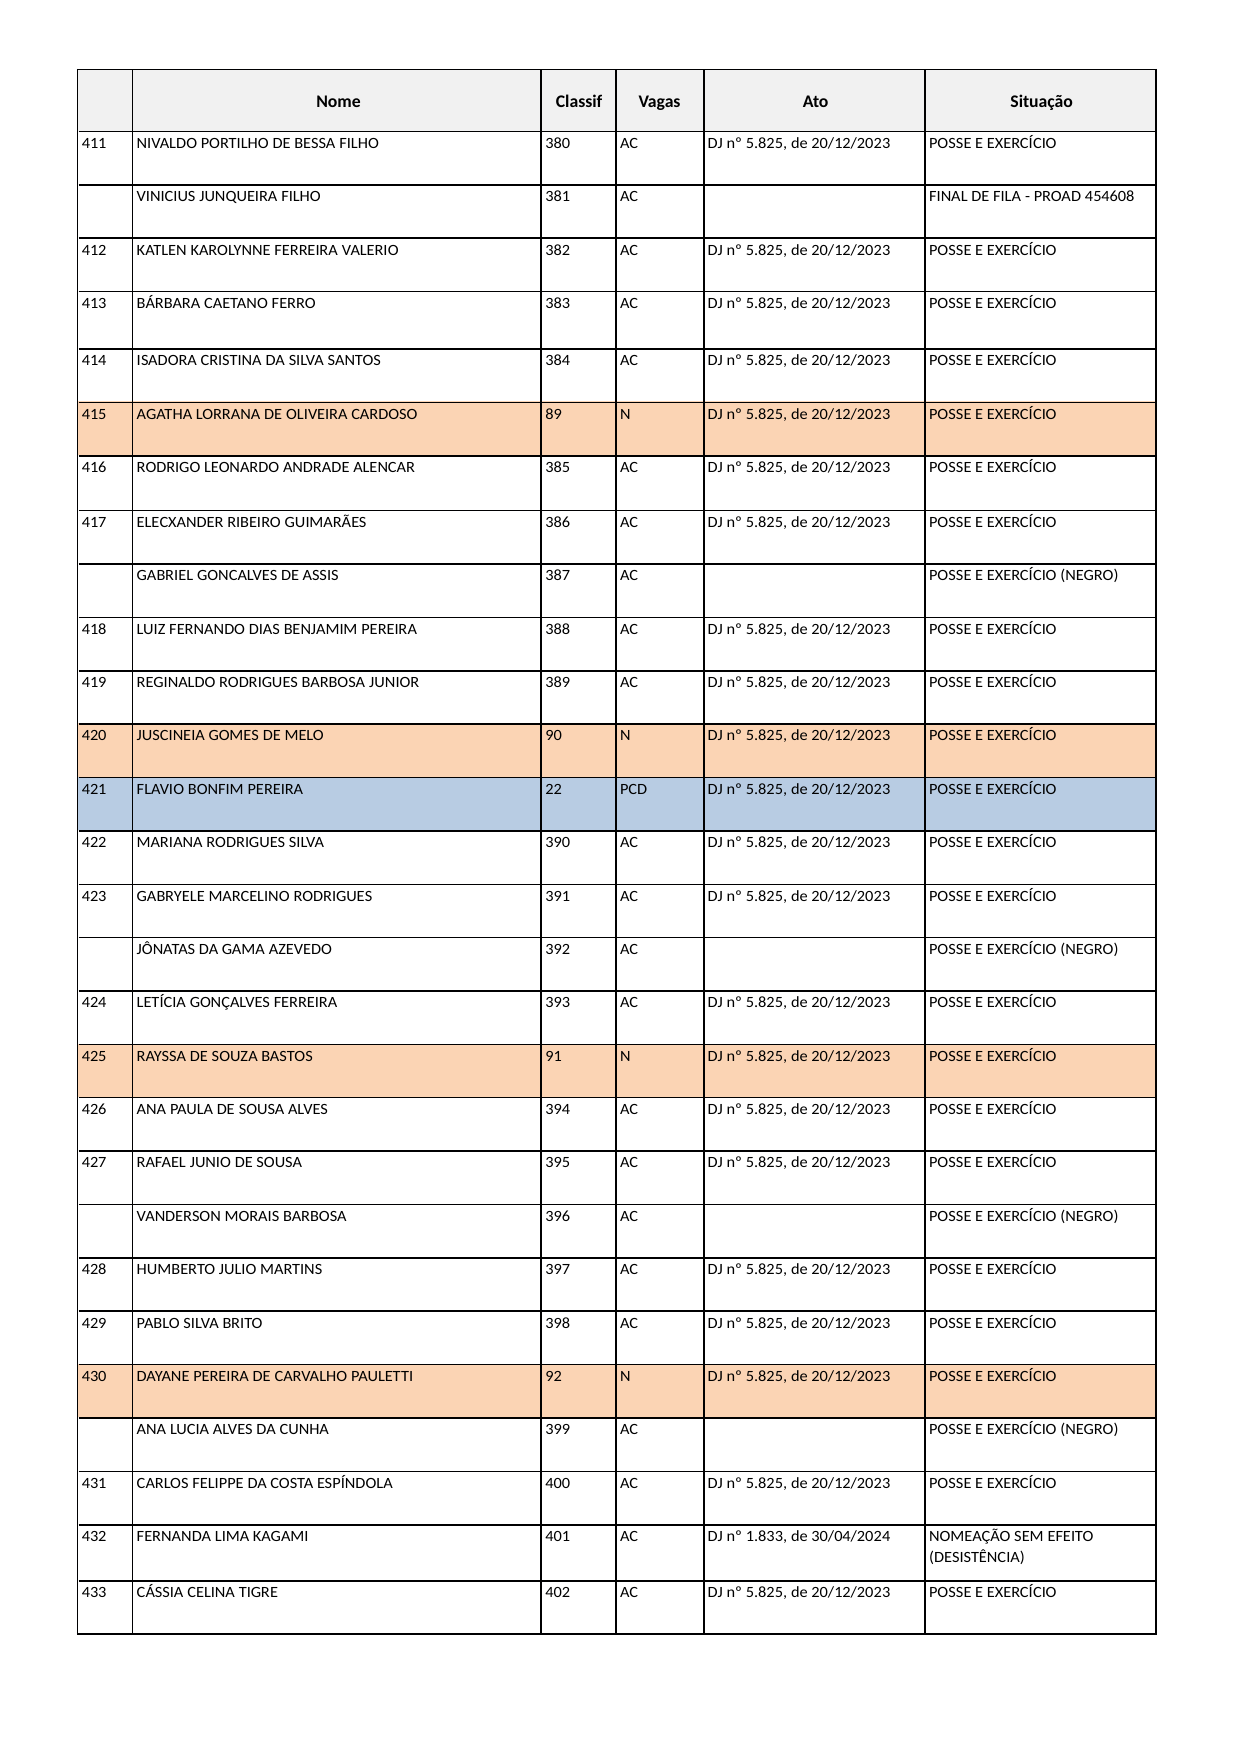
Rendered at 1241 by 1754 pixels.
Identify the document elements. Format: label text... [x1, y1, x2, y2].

table_cell AC [617, 1259, 703, 1310]
table_cell KATLEN KAROLYNNE FERREIRA VALERIO [133, 239, 540, 291]
table_cell DJ nº 5.825, de 20/12/2023 [705, 1152, 924, 1204]
table_cell NOMEAÇÃO SEM EFEITO (DESISTÊNCIA) [926, 1526, 1155, 1580]
table_cell POSSE E EXERCÍCIO [926, 1152, 1155, 1204]
table_cell MARIANA RODRIGUES SILVA [133, 832, 540, 883]
table_cell AC [617, 511, 703, 563]
table_cell BÁRBARA CAETANO FERRO [133, 292, 540, 348]
table_cell POSSE E EXERCÍCIO [926, 511, 1155, 563]
table_cell 423 [78, 885, 132, 937]
table_cell JUSCINEIA GOMES DE MELO [133, 725, 540, 777]
table_cell AC [617, 457, 703, 510]
table_cell N [617, 1045, 703, 1097]
table_cell 89 [542, 403, 615, 455]
table_cell POSSE E EXERCÍCIO (NEGRO) [926, 565, 1155, 616]
table_cell 395 [542, 1152, 615, 1204]
table_cell POSSE E EXERCÍCIO [926, 403, 1155, 455]
table_cell 386 [542, 511, 615, 563]
table_cell POSSE E EXERCÍCIO (NEGRO) [926, 938, 1155, 990]
table_cell AC [617, 132, 703, 184]
table_cell AC [617, 292, 703, 348]
table_cell CÁSSIA CELINA TIGRE [133, 1582, 540, 1633]
table_cell 382 [542, 239, 615, 291]
table_cell AC [617, 618, 703, 670]
table_cell POSSE E EXERCÍCIO [926, 457, 1155, 510]
table_cell FINAL DE FILA - PROAD 454608 [926, 186, 1155, 237]
table_cell 412 [78, 238, 132, 291]
table_cell POSSE E EXERCÍCIO [926, 725, 1155, 777]
table_cell 413 [78, 292, 132, 348]
table_cell DJ nº 5.825, de 20/12/2023 [705, 457, 924, 510]
table_cell 419 [78, 671, 132, 723]
table_cell DJ nº 5.825, de 20/12/2023 [705, 403, 924, 455]
table_cell POSSE E EXERCÍCIO [926, 1312, 1155, 1364]
table_cell AC [617, 1419, 703, 1471]
table_cell 398 [542, 1312, 615, 1364]
table_cell [78, 564, 132, 616]
table_cell 431 [78, 1472, 132, 1524]
table_cell DJ nº 5.825, de 20/12/2023 [705, 1365, 924, 1417]
table_cell POSSE E EXERCÍCIO (NEGRO) [926, 1419, 1155, 1471]
table_cell DJ nº 5.825, de 20/12/2023 [705, 725, 924, 777]
table_cell 425 [78, 1045, 132, 1097]
table_cell DJ nº 5.825, de 20/12/2023 [705, 885, 924, 937]
table_cell 383 [542, 292, 615, 348]
table_cell 432 [78, 1525, 132, 1580]
table_cell 91 [542, 1045, 615, 1097]
table_cell [705, 1419, 924, 1471]
table_cell POSSE E EXERCÍCIO [926, 885, 1155, 937]
table_cell [705, 1205, 924, 1257]
table_cell [78, 938, 132, 990]
table_cell AC [617, 672, 703, 723]
table_cell 400 [542, 1472, 615, 1524]
table_cell 392 [542, 938, 615, 990]
table_cell 421 [78, 778, 132, 830]
table_cell 384 [542, 350, 615, 401]
table_cell 416 [78, 456, 132, 510]
table_cell N [617, 725, 703, 777]
table_cell AC [617, 186, 703, 237]
table_cell AC [617, 992, 703, 1043]
table_cell LUIZ FERNANDO DIAS BENJAMIM PEREIRA [133, 618, 540, 670]
table_cell DJ nº 5.825, de 20/12/2023 [705, 832, 924, 883]
table_cell DJ nº 5.825, de 20/12/2023 [705, 511, 924, 563]
table_cell NIVALDO PORTILHO DE BESSA FILHO [133, 132, 540, 184]
table_cell 417 [78, 511, 132, 563]
table_cell POSSE E EXERCÍCIO [926, 292, 1155, 348]
table_cell N [617, 403, 703, 455]
table_header Vagas [617, 70, 703, 131]
table_cell FERNANDA LIMA KAGAMI [133, 1526, 540, 1580]
table_cell AC [617, 1152, 703, 1204]
table_cell AGATHA LORRANA DE OLIVEIRA CARDOSO [133, 403, 540, 455]
table_cell 397 [542, 1259, 615, 1310]
table_cell DJ nº 5.825, de 20/12/2023 [705, 1045, 924, 1097]
table_cell 388 [542, 618, 615, 670]
table_cell LETÍCIA GONÇALVES FERREIRA [133, 992, 540, 1043]
table_cell 422 [78, 831, 132, 883]
table_cell AC [617, 885, 703, 937]
table_cell DJ nº 5.825, de 20/12/2023 [705, 778, 924, 830]
table_cell DJ nº 5.825, de 20/12/2023 [705, 1582, 924, 1633]
table_cell AC [617, 832, 703, 883]
table_cell DJ nº 5.825, de 20/12/2023 [705, 1312, 924, 1364]
table_cell AC [617, 1312, 703, 1364]
table_cell 418 [78, 618, 132, 670]
table_cell POSSE E EXERCÍCIO [926, 618, 1155, 670]
table_cell DJ nº 5.825, de 20/12/2023 [705, 672, 924, 723]
table_cell [705, 938, 924, 990]
table_cell 380 [542, 132, 615, 184]
table_cell POSSE E EXERCÍCIO [926, 350, 1155, 401]
table_cell DJ nº 5.825, de 20/12/2023 [705, 350, 924, 401]
table_cell GABRYELE MARCELINO RODRIGUES [133, 885, 540, 937]
table_cell 426 [78, 1098, 132, 1150]
table_cell 92 [542, 1365, 615, 1417]
table_header [78, 70, 132, 131]
table_cell 390 [542, 832, 615, 883]
table_cell 424 [78, 991, 132, 1043]
table_cell ELECXANDER RIBEIRO GUIMARÃES [133, 511, 540, 563]
table_cell 402 [542, 1582, 615, 1633]
table_cell DJ nº 5.825, de 20/12/2023 [705, 1098, 924, 1150]
table_cell [78, 1205, 132, 1257]
table_cell VINICIUS JUNQUEIRA FILHO [133, 186, 540, 237]
table_cell RODRIGO LEONARDO ANDRADE ALENCAR [133, 457, 540, 510]
table_cell POSSE E EXERCÍCIO [926, 1045, 1155, 1097]
table_header Situação [926, 70, 1155, 131]
table_cell N [617, 1365, 703, 1417]
table_cell POSSE E EXERCÍCIO [926, 832, 1155, 883]
table_cell 387 [542, 565, 615, 616]
table_cell [705, 565, 924, 616]
table_cell DAYANE PEREIRA DE CARVALHO PAULETTI [133, 1365, 540, 1417]
table_cell 433 [78, 1581, 132, 1633]
table_cell 396 [542, 1205, 615, 1257]
table_cell HUMBERTO JULIO MARTINS [133, 1259, 540, 1310]
table_cell DJ nº 5.825, de 20/12/2023 [705, 1472, 924, 1524]
table_cell 411 [78, 132, 132, 184]
table_cell POSSE E EXERCÍCIO [926, 1472, 1155, 1524]
table_cell POSSE E EXERCÍCIO [926, 1259, 1155, 1310]
table_cell 430 [78, 1365, 132, 1417]
table_cell DJ nº 5.825, de 20/12/2023 [705, 132, 924, 184]
table_cell [78, 1418, 132, 1471]
table_cell DJ nº 1.833, de 30/04/2024 [705, 1526, 924, 1580]
table_cell ANA PAULA DE SOUSA ALVES [133, 1098, 540, 1150]
table_cell 420 [78, 724, 132, 777]
table_cell DJ nº 5.825, de 20/12/2023 [705, 292, 924, 348]
table_cell JÔNATAS DA GAMA AZEVEDO [133, 938, 540, 990]
table_cell 401 [542, 1526, 615, 1580]
table_cell POSSE E EXERCÍCIO [926, 1582, 1155, 1633]
table_cell 429 [78, 1311, 132, 1364]
table_cell ISADORA CRISTINA DA SILVA SANTOS [133, 350, 540, 401]
table_cell 391 [542, 885, 615, 937]
table_cell AC [617, 1098, 703, 1150]
table_cell PCD [617, 778, 703, 830]
table_cell 381 [542, 186, 615, 237]
table_cell POSSE E EXERCÍCIO [926, 1365, 1155, 1417]
table_cell AC [617, 350, 703, 401]
table_cell AC [617, 565, 703, 616]
table_cell [705, 186, 924, 237]
table_cell GABRIEL GONCALVES DE ASSIS [133, 565, 540, 616]
table_cell CARLOS FELIPPE DA COSTA ESPÍNDOLA [133, 1472, 540, 1524]
table_cell AC [617, 1205, 703, 1257]
table_cell AC [617, 1472, 703, 1524]
table_cell 22 [542, 778, 615, 830]
table_cell FLAVIO BONFIM PEREIRA [133, 778, 540, 830]
table_cell POSSE E EXERCÍCIO [926, 1098, 1155, 1150]
table_cell 394 [542, 1098, 615, 1150]
table_cell POSSE E EXERCÍCIO [926, 132, 1155, 184]
table_cell 428 [78, 1258, 132, 1310]
table_cell [78, 185, 132, 237]
table_cell 90 [542, 725, 615, 777]
table_header Nome [133, 70, 540, 131]
table_cell AC [617, 1582, 703, 1633]
table_cell POSSE E EXERCÍCIO [926, 672, 1155, 723]
table_cell ANA LUCIA ALVES DA CUNHA [133, 1419, 540, 1471]
table_cell REGINALDO RODRIGUES BARBOSA JUNIOR [133, 672, 540, 723]
table_cell 415 [78, 403, 132, 455]
table_header Classif [542, 70, 615, 131]
table_cell POSSE E EXERCÍCIO [926, 778, 1155, 830]
table_cell RAFAEL JUNIO DE SOUSA [133, 1152, 540, 1204]
table_cell PABLO SILVA BRITO [133, 1312, 540, 1364]
table_cell 414 [78, 349, 132, 401]
table_cell 389 [542, 672, 615, 723]
table_cell DJ nº 5.825, de 20/12/2023 [705, 1259, 924, 1310]
table_cell 427 [78, 1151, 132, 1204]
table_cell 393 [542, 992, 615, 1043]
table_cell 385 [542, 457, 615, 510]
table_cell DJ nº 5.825, de 20/12/2023 [705, 992, 924, 1043]
table_cell AC [617, 938, 703, 990]
table_cell AC [617, 1526, 703, 1580]
table_cell DJ nº 5.825, de 20/12/2023 [705, 239, 924, 291]
table_cell POSSE E EXERCÍCIO [926, 992, 1155, 1043]
table_cell VANDERSON MORAIS BARBOSA [133, 1205, 540, 1257]
table_header Ato [705, 70, 924, 131]
table_cell DJ nº 5.825, de 20/12/2023 [705, 618, 924, 670]
table_cell AC [617, 239, 703, 291]
table_cell POSSE E EXERCÍCIO (NEGRO) [926, 1205, 1155, 1257]
table_cell POSSE E EXERCÍCIO [926, 239, 1155, 291]
table_cell 399 [542, 1419, 615, 1471]
table_cell RAYSSA DE SOUZA BASTOS [133, 1045, 540, 1097]
